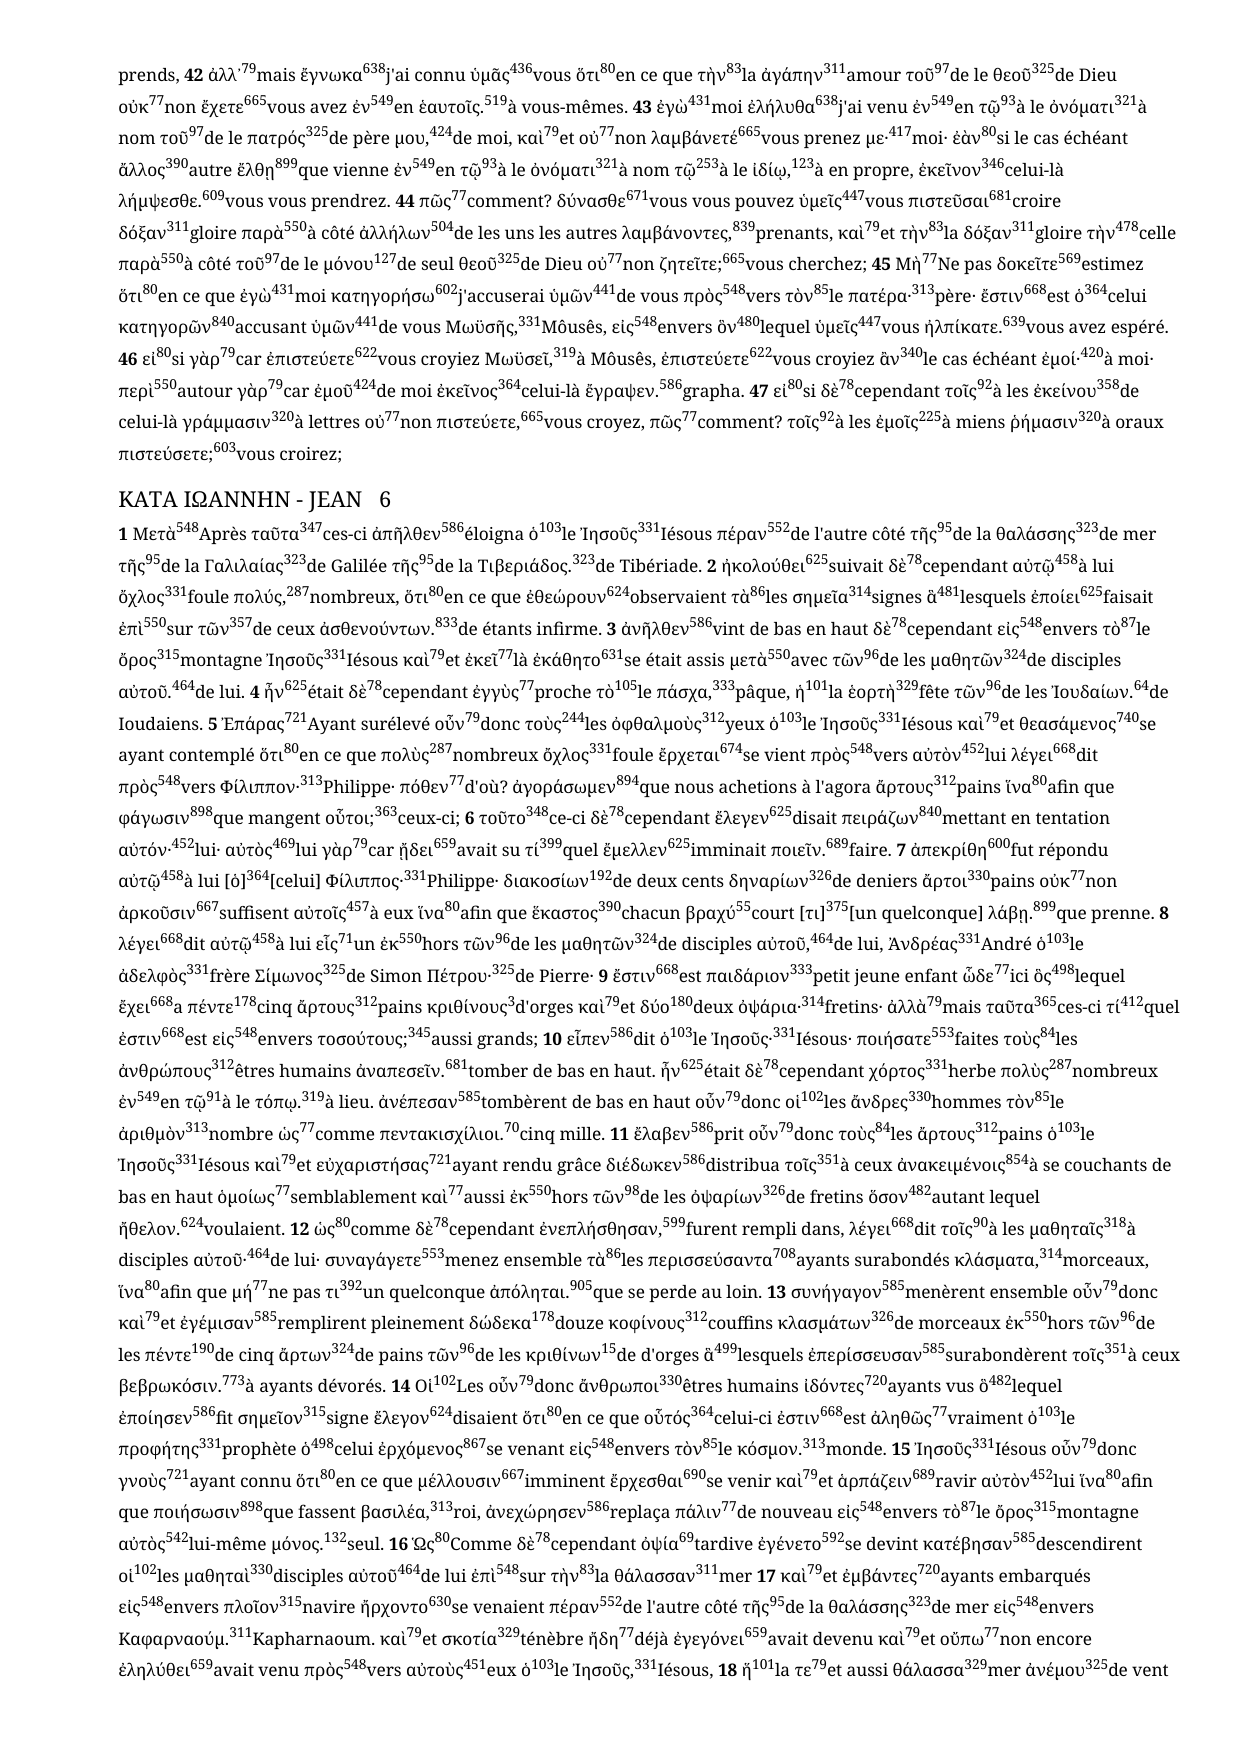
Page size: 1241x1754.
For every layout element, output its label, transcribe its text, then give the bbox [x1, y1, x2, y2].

text 1 Μετὰ548Après ταῦτα347ces-ci ἀπῆλθεν586éloigna ὁ103le Ἰησοῦς331Iésous πέραν552de l'autre côté τῆς95de la θαλάσσης323de mer τῆς95de la Γαλιλαίας323de Galilée τῆς95de la Τιβεριάδος.323de Tibériade. 2 ἠκολούθει625suivait δὲ78cependant αὐτῷ458à lui ὄχλος331foule πολύς,287nombreux, ὅτι80en ce que ἐθεώρουν624observaient τὰ86les σημεῖα314signes ἃ481lesquels ἐποίει625faisait ἐπὶ550sur τῶν357de ceux ἀσθενούντων.833de étants infirme. 3 ἀνῆλθεν586vint de bas en haut δὲ78cependant εἰς548envers τὸ87le ὄρος315montagne Ἰησοῦς331Iésous καὶ79et ἐκεῖ77là ἐκάθητο631se était assis μετὰ550avec τῶν96de les μαθητῶν324de disciples αὐτοῦ.464de lui. 4 ἦν625était δὲ78cependant ἐγγὺς77proche τὸ105le πάσχα,333pâque, ἡ101la ἑορτὴ329fête τῶν96de les Ἰουδαίων.64de Ioudaiens. 5 Ἐπάρας721Ayant surélevé οὖν79donc τοὺς244les ὀφθαλμοὺς312yeux ὁ103le Ἰησοῦς331Iésous καὶ79et θεασάμενος740se ayant contemplé ὅτι80en ce que πολὺς287nombreux ὄχλος331foule ἔρχεται674se vient πρὸς548vers αὐτὸν452lui λέγει668dit πρὸς548vers Φίλιππον·313Philippe· πόθεν77d'où? ἀγοράσωμεν894que nous achetions à l'agora ἄρτους312pains ἵνα80afin que φάγωσιν898que mangent οὗτοι;363ceux-ci; 6 τοῦτο348ce-ci δὲ78cependant ἔλεγεν625disait πειράζων840mettant en tentation αὐτόν·452lui· αὐτὸς469lui γὰρ79car ᾔδει659avait su τί399quel ἔμελλεν625imminait ποιεῖν.689faire. 7 ἀπεκρίθη600fut répondu αὐτῷ458à lui [ὁ]364[celui] Φίλιππος·331Philippe· διακοσίων192de deux cents δηναρίων326de deniers ἄρτοι330pains οὐκ77non ἀρκοῦσιν667suffisent αὐτοῖς457à eux ἵνα80afin que ἕκαστος390chacun βραχύ55court [τι]375[un quelconque] λάβῃ.899que prenne. 8 λέγει668dit αὐτῷ458à lui εἷς71un ἐκ550hors τῶν96de les μαθητῶν324de disciples αὐτοῦ,464de lui, Ἀνδρέας331André ὁ103le ἀδελφὸς331frère Σίμωνος325de Simon Πέτρου·325de Pierre· 9 ἔστιν668est παιδάριον333petit jeune enfant ὧδε77ici ὃς498lequel ἔχει668a πέντε178cinq ἄρτους312pains κριθίνους3d'orges καὶ79et δύο180deux ὀψάρια·314fretins· ἀλλὰ79mais ταῦτα365ces-ci τί412quel ἐστιν668est εἰς548envers τοσούτους;345aussi grands; 10 εἶπεν586dit ὁ103le Ἰησοῦς·331Iésous· ποιήσατε553faites τοὺς84les ἀνθρώπους312êtres humains ἀναπεσεῖν.681tomber de bas en haut. ἦν625était δὲ78cependant χόρτος331herbe πολὺς287nombreux ἐν549en τῷ91à le τόπῳ.319à lieu. ἀνέπεσαν585tombèrent de bas en haut οὖν79donc οἱ102les ἄνδρες330hommes τὸν85le ἀριθμὸν313nombre ὡς77comme πεντακισχίλιοι.70cinq mille. 11 ἔλαβεν586prit οὖν79donc τοὺς84les ἄρτους312pains ὁ103le Ἰησοῦς331Iésous καὶ79et εὐχαριστήσας721ayant rendu grâce διέδωκεν586distribua τοῖς351à ceux ἀνακειμένοις854à se couchants de bas en haut ὁμοίως77semblablement καὶ77aussi ἐκ550hors τῶν98de les ὀψαρίων326de fretins ὅσον482autant lequel ἤθελον.624voulaient. 12 ὡς80comme δὲ78cependant ἐνεπλήσθησαν,599furent rempli dans, λέγει668dit τοῖς90à les μαθηταῖς318à disciples αὐτοῦ·464de lui· συναγάγετε553menez ensemble τὰ86les περισσεύσαντα708ayants surabondés κλάσματα,314morceaux, ἵνα80afin que μή77ne pas τι392un quelconque ἀπόληται.905que se perde au loin. 13 συνήγαγον585menèrent ensemble οὖν79donc καὶ79et ἐγέμισαν585remplirent pleinement δώδεκα178douze κοφίνους312couffins κλασμάτων326de morceaux ἐκ550hors τῶν96de les πέντε190de cinq ἄρτων324de pains τῶν96de les κριθίνων15de d'orges ἃ499lesquels ἐπερίσσευσαν585surabondèrent τοῖς351à ceux βεβρωκόσιν.773à ayants dévorés. 14 Οἱ102Les οὖν79donc ἄνθρωποι330êtres humains ἰδόντες720ayants vus ὃ482lequel ἐποίησεν586fit σημεῖον315signe ἔλεγον624disaient ὅτι80en ce que οὗτός364celui-ci ἐστιν668est ἀληθῶς77vraiment ὁ103le προφήτης331prophète ὁ498celui ἐρχόμενος867se venant εἰς548envers τὸν85le κόσμον.313monde. 15 Ἰησοῦς331Iésous οὖν79donc γνοὺς721ayant connu ὅτι80en ce que μέλλουσιν667imminent ἔρχεσθαι690se venir καὶ79et ἁρπάζειν689ravir αὐτὸν452lui ἵνα80afin que ποιήσωσιν898que fassent βασιλέα,313roi, ἀνεχώρησεν586replaça πάλιν77de nouveau εἰς548envers τὸ87le ὄρος315montagne αὐτὸς542lui-même μόνος.132seul. 16 Ὡς80Comme δὲ78cependant ὀψία69tardive ἐγένετο592se devint κατέβησαν585descendirent οἱ102les μαθηταὶ330disciples αὐτοῦ464de lui ἐπὶ548sur τὴν83la θάλασσαν311mer 17 καὶ79et ἐμβάντες720ayants embarqués εἰς548envers πλοῖον315navire ἤρχοντο630se venaient πέραν552de l'autre côté τῆς95de la θαλάσσης323de mer εἰς548envers Καφαρναούμ.311Kapharnaoum. καὶ79et σκοτία329ténèbre ἤδη77déjà ἐγεγόνει659avait devenu καὶ79et οὔπω77non encore ἐληλύθει659avait venu πρὸς548vers αὐτοὺς451eux ὁ103le Ἰησοῦς,331Iésous, 18 ἥ101la τε79et aussi θάλασσα329mer ἀνέμου325de vent μεγάλου16de grand πνέοντος834de soufflant διεγείρετο.636était réveillé. 19 ἐληλακότες782ayants propulsés οὖν79donc ὡς77comme σταδίους312stades εἴκοσι178vingt πέντε178cinq ἢ79ou τριάκοντα178trente θεωροῦσιν667observent τὸν85le Ἰησοῦν313Iésous περιπατοῦντα822piétinant autour ἐπὶ550sur τῆς95de la θαλάσσης323de mer καὶ79et ἐγγὺς77proche τοῦ99de le πλοίου327de navire γινόμενον,849se devenant, καὶ79et ἐφοβήθησαν.599furent effrayé. 20 ὁ469celui δὲ78cependant λέγει668dit αὐτοῖς·457à eux· ἐγώ431moi εἰμι·664je suis· μὴ77ne pas φοβεῖσθε.573que vous vous effrayez. 21 ἤθελον624voulaient οὖν79donc λαβεῖν681prendre αὐτὸν452lui εἰς548envers τὸ87le πλοῖον,315navire, καὶ79et εὐθέως77directement ἐγένετο592se devint τὸ105le πλοῖον333navire ἐπὶ550sur τῆς95de la γῆς323de terre εἰς548envers ἣν478laquelle ὑπῆγον.624dirigeaient en arrière. 22 Τῇ350à Celle ἐπαύριον77lendemain ὁ103le ὄχλος331foule ὁ364celui ἑστηκὼς783ayant dressé πέραν552de l'autre côté τῆς95de la θαλάσσης323de mer εἶδον585virent ὅτι80en ce que πλοιάριον333petit navire ἄλλο134autre οὐκ77non ἦν625était ἐκεῖ77là εἰ551si μὴ77ne pas ἓν73un καὶ79et ὅτι80en ce que οὐ77non συνεισῆλθεν586entra avec τοῖς90à les μαθηταῖς318à disciples αὐτοῦ464de lui ὁ103le Ἰησοῦς331Iésous εἰς548envers τὸ87le πλοῖον315navire ἀλλὰ79mais μόνοι131seuls οἱ102les μαθηταὶ330disciples αὐτοῦ464de lui ἀπῆλθον·585éloignèrent· 23 ἄλλα133autres ἦλθεν586vint πλοιά[ρια]332navires ἐκ550hors Τιβεριάδος323de Tibériade ἐγγὺς77proche τοῦ97de le τόπου325de lieu ὅπου77là où ἔφαγον585mangèrent τὸν85le ἄρτον313pain εὐχαριστήσαντος716de ayant rendu grâce τοῦ97de le κυρίου.325de Maître. 24 ὅτε80lorsque οὖν79donc εἶδεν586vit ὁ103le ὄχλος331foule ὅτι80en ce que Ἰησοῦς331Iésous οὐκ77non ἔστιν668est ἐκεῖ77là οὐδὲ79non cependant οἱ102les μαθηταὶ330disciples αὐτοῦ,464de lui, ἐνέβησαν585embarquèrent αὐτοὶ468eux εἰς548envers τὰ86les πλοιάρια314petits navires καὶ79et ἦλθον585vinrent εἰς548envers Καφαρναοὺμ311Kapharnaoum ζητοῦντες839cherchants τὸν85le Ἰησοῦν.313Iésous. 25 καὶ79et εὑρόντες720ayants trouvés αὐτὸν452lui πέραν552de l'autre côté τῆς95de la θαλάσσης323de mer εἶπον585dirent αὐτῷ·458à lui· ῥαββί,337rabbi, πότε77quand ὧδε77ici γέγονας;640tu as devenu; 26 Ἀπεκρίθη600Fut répondu αὐτοῖς457à eux ὁ103le Ἰησοῦς331Iésous καὶ79et εἶπεν·586dit· ἀμὴν304amen ἀμὴν304amen λέγω664je dis ὑμῖν,438à vous, ζητεῖτέ665vous cherchez με417moi οὐχ77non ὅτι80en ce que εἴδετε583vous vîtes σημεῖα,314signes, ἀλλ᾽79mais ὅτι80en ce que ἐφάγετε583vous mangeâtes ἐκ550hors τῶν96de les ἄρτων324de pains καὶ79et ἐχορτάσθητε.597vous fûtes fourragé. 27 ἐργάζεσθε573que vous vous mettez au travail μὴ77ne pas τὴν83la βρῶσιν311consommation τὴν344celle ἀπολλυμένην847se perdante au loin ἀλλὰ79mais τὴν83la βρῶσιν311consommation τὴν344celle μένουσαν820restante εἰς548envers ζωὴν311vie αἰώνιον,2éternelle, ἣν478laquelle ὁ103le υἱὸς331fils τοῦ97de le ἀνθρώπου325de être humain ὑμῖν438à vous δώσει·606donnera· τοῦτον346celui-ci γὰρ79car ὁ103le πατὴρ331père ἐσφράγισεν586scella ὁ103le θεός.331Dieu. 28 εἶπον585dirent οὖν79donc πρὸς548vers αὐτόν·452lui· τί399quel ποιῶμεν916que nous fassions ἵνα80afin que ἐργαζώμεθα922que nous nous mettions au travail τὰ86les ἔργα314travaux τοῦ97de le θεοῦ;325de Dieu; 29 ἀπεκρίθη600fut répondu [ὁ]103[le] Ἰησοῦς331Iésous καὶ79et εἶπεν586dit αὐτοῖς·457à eux· τοῦτό366ce-ci ἐστιν668est τὸ105le ἔργον333travail τοῦ97de le θεοῦ,325de Dieu, ἵνα77afin que πιστεύητε918que vous croyiez εἰς548envers ὃν480lequel ἀπέστειλεν586envoya ἐκεῖνος.364celui-là. 30 Εἶπον585Dirent οὖν79donc αὐτῷ·458à lui· τί399quel οὖν79donc ποιεῖς666tu fais σὺ448toi σημεῖον,315signe, ἵνα80afin que ἴδωμεν894que nous voyions καὶ79et πιστεύσωμέν894que nous croyions σοι;439à toi; τί399quel ἐργάζῃ;672tu te mets au travail; 31 οἱ102les πατέρες330pères ἡμῶν423de nous τὸ87le μάννα315manne ἔφαγον585mangèrent ἐν549en τῇ89à la ἐρήμῳ,57à déserte, καθώς77de haut en bas comme ἐστιν668est γεγραμμένον·815ayant été graphé· ἄρτον313pain ἐκ550hors τοῦ97de le οὐρανοῦ325de ciel ἔδωκεν586donna αὐτοῖς457à eux φαγεῖν.681manger. 32 εἶπεν586dit οὖν79donc αὐτοῖς457à eux ὁ103le Ἰησοῦς·331Iésous· ἀμὴν304amen ἀμὴν304amen λέγω664je dis ὑμῖν,438à vous, οὐ77non Μωϋσῆς331Môusês δέδωκεν642a donné ὑμῖν438à vous τὸν85le ἄρτον313pain ἐκ550hors τοῦ97de le οὐρανοῦ,325de ciel, ἀλλ᾽79mais ὁ103le πατήρ331père μου424de moi δίδωσιν668donne ὑμῖν438à vous τὸν85le ἄρτον313pain ἐκ550hors τοῦ97de le οὐρανοῦ325de ciel τὸν85le ἀληθινόν·4véritable· 33 ὁ103le γὰρ79car ἄρτος331pain τοῦ97de le θεοῦ325de Dieu ἐστιν668est ὁ364celui καταβαίνων840descendant ἐκ550hors τοῦ97de le οὐρανοῦ325de ciel καὶ79et ζωὴν311vie διδοὺς840donnant τῷ91à le κόσμῳ.319à monde. 34 εἶπον585dirent οὖν79donc πρὸς548vers αὐτόν·452lui· κύριε,337Maître, πάντοτε77en tout moment δὸς554donne ἡμῖν419à nous τὸν85le ἄρτον313pain τοῦτον.138celui-ci. 35 εἶπεν586dit αὐτοῖς457à eux ὁ103le Ἰησοῦς·331Iésous· ἐγώ431moi εἰμι664je suis ὁ103le ἄρτος331pain τῆς95de la ζωῆς·323de vie· ὁ364celui ἐρχόμενος867se venant πρὸς548vers ἐμὲ417moi οὐ77non μὴ77ne pas πεινάσῃ,899que ait faim, καὶ79et ὁ364celui πιστεύων840croyant εἰς548envers ἐμὲ417moi οὐ77non μὴ77ne pas διψήσει606aura soif πώποτε.77jamais à un moment. 36 Ἀλλ᾽79Mais εἶπον582je dis ὑμῖν438à vous ὅτι80en ce que καὶ79et ἑωράκατέ639vous avez vu [με]417[moi] καὶ79et οὐ77non πιστεύετε.665vous croyez. 37 πᾶν392tout ὃ482lequel δίδωσίν668donne μοι420à moi ὁ103le πατὴρ331père πρὸς548vers ἐμὲ417moi ἥξει,606surgira, καὶ79et τὸν346celui ἐρχόμενον849se venant πρὸς548vers ἐμὲ417moi οὐ77non μὴ77ne pas ἐκβάλω895que j'éjecte ἔξω,77au-dehors, 38 ὅτι80en ce que καταβέβηκα638j'ai descendu ἀπὸ550au loin τοῦ97de le οὐρανοῦ325de ciel οὐχ77non ἵνα80afin que ποιῶ917que je fasse τὸ87le θέλημα315volonté τὸ87le ἐμὸν220mien ἀλλὰ79mais τὸ87le θέλημα315volonté τοῦ358de celui πέμψαντός716de ayant mandé με.417moi. 39 τοῦτο366ce-ci δέ78cependant ἐστιν668est τὸ105le θέλημα333volonté τοῦ358de celui πέμψαντός716de ayant mandé με,417moi, ἵνα77afin que πᾶν375tout ὃ482lequel δέδωκέν642a donné μοι420à moi μὴ77ne pas ἀπολέσω895que je perde au loin ἐξ550hors αὐτοῦ,466de lui, ἀλλ᾽79mais ἀναστήσω602je redresserai αὐτὸ454lui [ἐν]549[en] τῇ89à la ἐσχάτῃ206à dernière ἡμέρᾳ.317à journée. 40 τοῦτο366ce-ci γάρ79car ἐστιν668est τὸ105le θέλημα333volonté τοῦ97de le πατρός325de père μου,424de moi, ἵνα77afin que πᾶς390tout ὁ364celui θεωρῶν840observant τὸν85le υἱὸν313fils καὶ79et πιστεύων840croyant εἰς548envers αὐτὸν452lui ἔχῃ921que ait ζωὴν311vie αἰώνιον,2éternelle, καὶ79et ἀναστήσω602je redresserai αὐτὸν452lui ἐγὼ431moi [ἐν]549[en] τῇ89à la ἐσχάτῃ206à dernière ἡμέρᾳ.317à journée. 41 Ἐγόγγυζον624Murmuraient οὖν79donc οἱ102les Ἰουδαῖοι70Ioudaiens περὶ550autour αὐτοῦ464de lui ὅτι80en ce que εἶπεν·586dit· ἐγώ431moi εἰμι664je suis ὁ103le ἄρτος331pain ὁ364celui καταβὰς721ayant descendu ἐκ550hors τοῦ97de le οὐρανοῦ,325de ciel, 42 καὶ79et ἔλεγον·624disaient· οὐχ340non οὗτός364celui-ci ἐστιν668est Ἰησοῦς331Iésous ὁ103le υἱὸς331fils Ἰωσήφ,325de Ioseph, οὗ492de lequel ἡμεῖς430nous οἴδαμεν637nous avons su τὸν85le πατέρα313père καὶ79et τὴν83la μητέρα;311mère; πῶς77comment? νῦν77maintenant λέγει668dit ὅτι80en ce que ἐκ550hors τοῦ97de le οὐρανοῦ325de ciel καταβέβηκα;638j'ai descendu; 43 ἀπεκρίθη600fut répondu Ἰησοῦς331Iésous καὶ79et εἶπεν586dit αὐτοῖς·457à eux· μὴ77ne pas γογγύζετε569murmurez μετ᾽550avec ἀλλήλων.504de les uns les autres. 44 οὐδεὶς390aucun δύναται674se peut ἐλθεῖν681venir πρός548vers με417moi ἐὰν80si le cas échéant μὴ77ne pas ὁ103le πατὴρ331père ὁ364celui πέμψας721ayant mandé με417moi ἑλκύσῃ899que tire αὐτόν,452lui, κἀγὼ431et moi ἀναστήσω602je redresserai αὐτὸν452lui ἐν549en τῇ89à la ἐσχάτῃ206à dernière ἡμέρᾳ.317à journée. 45 ἔστιν668est γεγραμμένον815ayant été graphé ἐν549en τοῖς90à les προφήταις·318à prophètes· καὶ79et ἔσονται611se seront πάντες286tous διδακτοὶ70enseignés θεοῦ·325de Dieu· πᾶς390tout ὁ364celui ἀκούσας721ayant écouté παρὰ550à côté τοῦ97de le πατρὸς325de père καὶ79et μαθὼν721ayant appris ἔρχεται674se vient πρὸς548vers ἐμέ.417moi. 46 οὐχ77non ὅτι80en ce que τὸν85le πατέρα313père ἑώρακέν642a vu τις390un quelconque εἰ551si μὴ77ne pas ὁ364celui ὢν840étant παρὰ550à côté τοῦ97de le θεοῦ,325de Dieu, οὗτος364celui-ci ἑώρακεν642a vu τὸν85le πατέρα.313père. 47 Ἀμὴν304Amen ἀμὴν304amen λέγω664je dis ὑμῖν,438à vous, ὁ364celui πιστεύων840croyant ἔχει668a ζωὴν311vie αἰώνιον.2éternelle. 48 Ἐγώ431Moi εἰμι664je suis ὁ103le ἄρτος331pain τῆς95de la ζωῆς.323de vie. 49 οἱ102les πατέρες330pères ὑμῶν441de vous ἔφαγον585mangèrent ἐν549en τῇ89à la ἐρήμῳ57à déserte τὸ87le μάννα315manne καὶ79et ἀπέθανον·585moururent loin· 50 οὗτός364celui-ci ἐστιν668est ὁ103le ἄρτος331pain ὁ364celui ἐκ550hors τοῦ97de le οὐρανοῦ325de ciel καταβαίνων,840descendant, ἵνα80afin que τις390un quelconque ἐξ550hors αὐτοῦ464de lui φάγῃ899que mange καὶ79et μὴ77ne pas ἀποθάνῃ.899que meure loin. 51 ἐγώ431moi εἰμι664je suis ὁ103le ἄρτος331pain ὁ364celui ζῶν840vivant ὁ364celui ἐκ550hors τοῦ97de le οὐρανοῦ325de ciel καταβάς·721ayant descendu· ἐάν80si le cas échéant τις390un quelconque φάγῃ899que mange ἐκ550hors τούτου150de celui-ci τοῦ97de le ἄρτου325de pain ζήσεται612se vivra εἰς548envers τὸν85le αἰῶνα,313ère, καὶ79et ὁ103le ἄρτος331pain δὲ78cependant ὃν480lequel ἐγὼ431moi δώσω602je donnerai ἡ101la σάρξ329chair μού424de moi ἐστιν668est ὑπὲρ550au-dessus τῆς95de la τοῦ97de le κόσμου325de monde ζωῆς.323de vie. 52 Ἐμάχοντο630Se bataillaient οὖν79donc πρὸς548vers ἀλλήλους501les uns les autres οἱ102les Ἰουδαῖοι70Ioudaiens λέγοντες·839disants· πῶς77comment? δύναται674se peut οὗτος364celui-ci ἡμῖν419à nous δοῦναι681donner τὴν83la σάρκα311chair [αὐτοῦ]464[de lui] φαγεῖν;681manger; 53 εἶπεν586dit οὖν79donc αὐτοῖς457à eux ὁ103le Ἰησοῦς·331Iésous· ἀμὴν304amen ἀμὴν304amen λέγω664je dis ὑμῖν,438à vous, ἐὰν80si le cas échéant μὴ77ne pas φάγητε896que vous mangiez τὴν83la σάρκα311chair τοῦ97de le υἱοῦ325de fils τοῦ97de le ἀνθρώπου325de être humain καὶ79et πίητε896que vous buviez αὐτοῦ464de lui τὸ87le αἷμα,315sang, οὐκ77non ἔχετε665vous avez ζωὴν311vie ἐν549en ἑαυτοῖς.519à vous-mêmes. 54 ὁ364celui τρώγων840rongeant μου424de moi τὴν83la σάρκα311chair καὶ79et πίνων840buvant μου424de moi τὸ87le αἷμα315sang ἔχει668a ζωὴν311vie αἰώνιον,2éternelle, κἀγὼ431et moi ἀναστήσω602je redresserai αὐτὸν452lui τῇ89à la ἐσχάτῃ206à dernière ἡμέρᾳ.317à journée. 55 ἡ101la γὰρ79car σάρξ329chair μου424de moi ἀληθής69vrai ἐστιν668est βρῶσις,329consommation, καὶ79et τὸ105le αἷμά333sang μου424de moi ἀληθής69vrai ἐστιν668est πόσις.329boisson. 56 ὁ364celui τρώγων840rongeant μου424de moi τὴν83la σάρκα311chair καὶ79et πίνων840buvant μου424de moi τὸ87le αἷμα315sang ἐν549en ἐμοὶ420à moi μένει668reste κἀγὼ431et moi ἐν549en αὐτῷ.458à lui. 57 καθὼς77de haut en bas comme ἀπέστειλέν586envoya με417moi ὁ103le ζῶν840vivant πατὴρ331père κἀγὼ431et moi ζῶ664je vis διὰ548par le fait de τὸν85le πατέρα,313père, καὶ77aussi ὁ364celui τρώγων840rongeant με417moi κἀκεῖνος364et celui-là ζήσει606vivra δι᾽548par le fait de ἐμέ.417moi. 58 οὗτός364celui-ci ἐστιν668est ὁ103le ἄρτος331pain ὁ364celui ἐξ550hors οὐρανοῦ325de ciel καταβάς,721ayant descendu, οὐ77non καθὼς77de haut en bas comme ἔφαγον585mangèrent οἱ102les πατέρες330pères καὶ79et ἀπέθανον·585moururent loin· ὁ364celui τρώγων840rongeant τοῦτον138celui-ci τὸν85le ἄρτον313pain ζήσει606vivra εἰς548envers τὸν85le αἰῶνα.313ère. 59 Ταῦτα347Ces-ci εἶπεν586dit ἐν549en συναγωγῇ317à synagogue διδάσκων840enseignant ἐν549en Καφαρναούμ.317à Kapharnaoum. 60 Πολλοὶ389Nombreux οὖν79donc ἀκούσαντες720ayants écoutés ἐκ550hors τῶν96de les μαθητῶν324de disciples αὐτοῦ464de lui εἶπαν·585dirent· σκληρός47dur ἐστιν668est ὁ103le λόγος331discours οὗτος·156celui-ci· τίς410quel δύναται674se peut αὐτοῦ464de lui ἀκούειν;689écouter; 61 εἰδὼς783ayant su δὲ78cependant ὁ103le Ἰησοῦς331Iésous ἐν549en ἑαυτῷ533à lui-même ὅτι80en ce que γογγύζουσιν667murmurent περὶ550autour τούτου360de ce-ci οἱ102les μαθηταὶ330disciples αὐτοῦ464de lui εἶπεν586dit αὐτοῖς·457à eux· τοῦτο366ce-ci ὑμᾶς436vous σκανδαλίζει;668scandalise; 62 ἐὰν80si le cas échéant οὖν79donc θεωρῆτε918que vous observiez τὸν85le υἱὸν313fils τοῦ97de le ἀνθρώπου325de être humain ἀναβαίνοντα822montant ὅπου80là où ἦν625était τὸ87le πρότερον;55plus avant; 63 τὸ105le πνεῦμά333souffle ἐστιν668est τὸ366ce ζῳοποιοῦν,842faisant être vivant, ἡ101la σὰρξ329chair οὐκ77non ὠφελεῖ668profite οὐδέν·375aucun· τὰ104les ῥήματα332oraux ἃ481lesquels ἐγὼ431moi λελάληκα638j'ai bavardé ὑμῖν438à vous πνεῦμά333souffle ἐστιν668est καὶ79et ζωή329vie ἐστιν.668est. 64 ἀλλ᾽79mais εἰσὶν667sont ἐξ550hors ὑμῶν441de vous τινες389des quelconques οἳ497lesquels οὐ77non πιστεύουσιν.667croient. ᾔδει659avait su γὰρ79car ἐξ550hors ἀρχῆς323de origine ὁ103le Ἰησοῦς331Iésous τίνες409quels εἰσὶν667sont οἱ363ceux μὴ77ne pas πιστεύοντες839croyants καὶ79et τίς410quel ἐστιν668est ὁ364celui παραδώσων765qui livrera αὐτόν.452lui. 65 καὶ79et ἔλεγεν·625disait· διὰ548par le fait de τοῦτο348ce-ci εἴρηκα638j'ai dit ὑμῖν438à vous ὅτι80en ce que οὐδεὶς390aucun δύναται674se peut ἐλθεῖν681venir πρός548vers με417moi ἐὰν80si le cas échéant μὴ77ne pas ᾖ921que soit δεδομένον815ayant été donné αὐτῷ458à lui ἐκ550hors τοῦ97de le πατρός.325de père. 66 Ἐκ550Hors τούτου360de ce-ci πολλοὶ389nombreux [ἐκ]550[hors] τῶν96de les μαθητῶν324de disciples αὐτοῦ464de lui ἀπῆλθον585éloignèrent εἰς548envers τὰ347ces ὀπίσω77derrière καὶ79et οὐκέτι77non plus μετ᾽550avec αὐτοῦ464de lui περιεπάτουν.624piétinaient autour. 67 εἶπεν586dit οὖν79donc ὁ103le Ἰησοῦς331Iésous τοῖς90à les δώδεκα·58à douze· μὴ340ne pas καὶ77aussi ὑμεῖς447vous θέλετε665vous voulez ὑπάγειν;689diriger en arrière; 68 ἀπεκρίθη600fut répondu αὐτῷ458à lui Σίμων331Simon Πέτρος·331Pierre· κύριε,337Maître, πρὸς548vers τίνα397quel ἀπελευσόμεθα;607nous nous éloignerons; ῥήματα314oraux ζωῆς323de vie αἰωνίου14de éternelle ἔχεις,666tu as, 69 καὶ79et ἡμεῖς430nous πεπιστεύκαμεν637nous avons cru καὶ79et ἐγνώκαμεν637nous avons connu ὅτι80en ce que σὺ448toi εἶ666tu es ὁ103le ἅγιος71saint τοῦ97de le θεοῦ.325de Dieu. 70 ἀπεκρίθη600fut répondu αὐτοῖς457à eux ὁ103le Ἰησοῦς·331Iésous· οὐκ340non ἐγὼ431moi ὑμᾶς436vous τοὺς84les δώδεκα52douze ἐξελεξάμην;588je m'élus; καὶ79et ἐξ550hors ὑμῶν441de vous εἷς71un διάβολός47diable ἐστιν.668est. 71 ἔλεγεν625disait δὲ78cependant τὸν85le Ἰούδαν313Iouda Σίμωνος325de Simon Ἰσκαριώτου·325de Iskariote· οὗτος364celui-ci γὰρ79car ἔμελλεν625imminait παραδιδόναι689livrer αὐτόν,452lui, εἷς71un ἐκ550hors τῶν96de les δώδεκα.64de douze. [118, 518, 1181, 1682]
text ΚΑΤΑ ΙΩΑΝΝΗΝ - JEAN 6 [118, 484, 1181, 514]
text 1 Μετὰ548Après ταῦτα347ces-ci ἦν625était ἑορτὴ329fête τῶν96de les Ἰουδαίων64de Ioudaiens καὶ79et ἀνέβη586monta Ἰησοῦς331Iésous εἰς548envers Ἱεροσόλυμα.314Ierosoluma. 2 Ἔστιν668Est δὲ78cependant ἐν549en τοῖς92à les Ἱεροσολύμοις320à Ierosoluma ἐπὶ549sur τῇ89à la προβατικῇ57à probatique κολυμβήθρα329piscine ἡ362celle ἐπιλεγομένη889étante dite sur Ἑβραϊστὶ77En Hébreu Βηθσαϊδά329Bethsaïda πέντε176cinq στοὰς310portiques ἔχουσα.838ayante. 3 ἐν549en ταύταις349à celles-ci κατέκειτο631se couchait de haut en bas πλῆθος333multitude τῶν357de ceux ἀσθενούντων,833de étants infirme, τυφλῶν,64de aveugles, χωλῶν,64de boiteux, ξηρῶν.64de secs. 4 5 ἦν625était δέ78cependant τις287un quelconque ἄνθρωπος331être humain ἐκεῖ77là τριάκοντα180trente [καὶ]79[et] ὀκτὼ180huit ἔτη314ans ἔχων840ayant ἐν549en τῇ89à la ἀσθενείᾳ317à infirmité αὐτοῦ·464de lui· 6 τοῦτον346celui-ci ἰδὼν721ayant vu ὁ103le Ἰησοῦς331Iésous κατακείμενον849se couchant de haut en bas καὶ79et γνοὺς721ayant connu ὅτι80en ce que πολὺν373nombreux ἤδη77déjà χρόνον313temps ἔχει,668a, λέγει668dit αὐτῷ·458à lui· θέλεις666tu veux ὑγιὴς47sain γενέσθαι;682se devenir; 7 ἀπεκρίθη600fut répondu αὐτῷ458à lui ὁ364celui ἀσθενῶν·840étant infirme· κύριε,337Maître, ἄνθρωπον313être humain οὐκ77non ἔχω664j'ai ἵνα80afin que ὅταν80lorsque le cas échéant ταραχθῇ911que soit troublé τὸ105le ὕδωρ333eau βάλῃ899que jette με417moi εἰς548envers τὴν83la κολυμβήθραν·311piscine· ἐν549en ᾧ486à lequel δὲ78cependant ἔρχομαι670je me viens ἐγώ,431moi, ἄλλος390autre πρὸ550d'avant ἐμοῦ424de moi καταβαίνει.668descend. 8 λέγει668dit αὐτῷ458à lui ὁ103le Ἰησοῦς·331Iésous· ἔγειρε570éveille ἆρον554lève τὸν85le κράβαττόν313grabat σου442de toi καὶ79et περιπάτει.570piétine autour. 9 καὶ79et εὐθέως77directement ἐγένετο592se devint ὑγιὴς47sain ὁ103le ἄνθρωπος331être humain καὶ79et ἦρεν586leva τὸν85le κράβαττον313grabat αὐτοῦ464de lui καὶ79et περιεπάτει.625piétinait autour. Ἦν625Était δὲ78cependant σάββατον333sabbat ἐν549en ἐκείνῃ142à celle-là τῇ89à la ἡμέρᾳ.317à journée. 10 ἔλεγον624disaient οὖν79donc οἱ102les Ἰουδαῖοι70Ioudaiens τῷ352à celui τεθεραπευμένῳ·801à ayant été soigné· σάββατόν333sabbat ἐστιν,668est, καὶ79et οὐκ77non ἔξεστίν668est permis σοι439à toi ἆραι681lever τὸν85le κράβαττόν313grabat σου.442de toi. 11 ὁ364celui δὲ78cependant ἀπεκρίθη600fut répondu αὐτοῖς·457à eux· ὁ364celui ποιήσας721ayant fait με417moi ὑγιῆ53sain ἐκεῖνός364celui-là μοι420à moi εἶπεν·586dit· ἆρον554lève τὸν85le κράβαττόν313grabat σου442de toi καὶ79et περιπάτει.570piétine autour. 12 ἠρώτησαν585sollicitèrent αὐτόν·452lui· τίς410quel ἐστιν668est ὁ103le ἄνθρωπος331être humain ὁ364celui εἰπών721ayant dit σοι·439à toi· ἆρον554lève καὶ79et περιπάτει;570piétine autour; 13 ὁ364celui δὲ78cependant ἰαθεὶς760ayant été guéri οὐκ77non ᾔδει659avait su τίς410quel ἐστιν,668est, ὁ103le γὰρ79car Ἰησοῦς331Iésous ἐξένευσεν586fit signe au dehors ὄχλου325de foule ὄντος834de étant ἐν549en τῷ91à le τόπῳ.319à lieu. 14 μετὰ548après ταῦτα347ces-ci εὑρίσκει668trouve αὐτὸν452lui ὁ103le Ἰησοῦς331Iésous ἐν549en τῷ93à le ἱερῷ321à sanctuaire καὶ79et εἶπεν586dit αὐτῷ·458à lui· ἴδε306voici ὑγιὴς47sain γέγονας,640tu as devenu, μηκέτι77ne pas plus ἁμάρτανε,570faute, ἵνα80afin que μὴ77ne pas χεῖρόν73pire σοί439à toi τι392un quelconque γένηται.905que se devienne. 15 ἀπῆλθεν586éloigna ὁ103le ἄνθρωπος331être humain καὶ79et ἀνήγγειλεν586annonça de bas en haut τοῖς90à les Ἰουδαίοις58à Ioudaiens ὅτι80en ce que Ἰησοῦς331Iésous ἐστιν668est ὁ364celui ποιήσας721ayant fait αὐτὸν452lui ὑγιῆ.53sain. 16 καὶ79et διὰ548par le fait de τοῦτο348ce-ci ἐδίωκον624poursuivaient οἱ102les Ἰουδαῖοι70Ioudaiens τὸν85le Ἰησοῦν,313Iésous, ὅτι80en ce que ταῦτα347ces-ci ἐποίει625faisait ἐν549en σαββάτῳ.321à sabbat. 17 Ὁ469Celui δὲ78cependant [Ἰησοῦς]331[Iésous] ἀπεκρίνατο592se répondit αὐτοῖς·457à eux· ὁ103le πατήρ331père μου424de moi ἕως551jusqu'à ce que ἄρτι77à l'instant ἐργάζεται674se met au travail κἀγὼ431et moi ἐργάζομαι·670je me mets au travail· 18 διὰ548par le fait de τοῦτο348ce-ci οὖν79donc μᾶλλον77davantage ἐζήτουν624cherchaient αὐτὸν452lui οἱ102les Ἰουδαῖοι70Ioudaiens ἀποκτεῖναι,681tuer catégoriquement, ὅτι80en ce que οὐ77non μόνον77seulement ἔλυεν625déliait τὸ87le σάββατον,315sabbat, ἀλλὰ79mais καὶ77aussi πατέρα313père ἴδιον115en propre ἔλεγεν625disait τὸν85le θεὸν313Dieu ἴσον53égal ἑαυτὸν528lui-même ποιῶν840faisant τῷ91à le θεῷ.319à Dieu. 19 Ἀπεκρίνατο592Se répondit οὖν79donc ὁ103le Ἰησοῦς331Iésous καὶ79et ἔλεγεν625disait αὐτοῖς·457à eux· ἀμὴν304amen ἀμὴν304amen λέγω664je dis ὑμῖν,438à vous, οὐ77non δύναται674se peut ὁ103le υἱὸς331fils ποιεῖν689faire ἀφ᾽550au loin ἑαυτοῦ537de lui-même οὐδὲν375aucun ἐὰν80si le cas échéant μή340ne pas τι375un quelconque βλέπῃ921que regarde τὸν85le πατέρα313père ποιοῦντα·822faisant· ἃ481lesquels γὰρ79car ἂν340le cas échéant ἐκεῖνος364celui-là ποιῇ,921que fasse, ταῦτα347ces-ci καὶ77aussi ὁ103le υἱὸς331fils ὁμοίως77semblablement ποιεῖ.668fait. 20 ὁ103le γὰρ79car πατὴρ331père φιλεῖ668affectionne τὸν85le υἱὸν313fils καὶ79et πάντα374tous δείκνυσιν668montre αὐτῷ458à lui ἃ481lesquels αὐτὸς542lui-même ποιεῖ,668fait, καὶ79et μείζονα54plus grands τούτων359de ces-ci δείξει606montrera αὐτῷ458à lui ἔργα,314travaux, ἵνα80afin que ὑμεῖς447vous θαυμάζητε.918que vous étonniez. 21 ὥσπερ80comme certes γὰρ79car ὁ103le πατὴρ331père ἐγείρει668éveille τοὺς84les νεκροὺς52morts καὶ79et ζῳοποιεῖ,668fait être vivant, οὕτως77ainsi καὶ77aussi ὁ103le υἱὸς331fils οὓς479lesquels θέλει668veut ζῳοποιεῖ.668fait être vivant. 22 οὐδὲ79non cependant γὰρ79car ὁ103le πατὴρ331père κρίνει668juge οὐδένα,373aucun, ἀλλὰ79mais τὴν83la κρίσιν311jugement πᾶσαν267toute δέδωκεν642a donné τῷ91à le υἱῷ,319à fils, 23 ἵνα80afin que πάντες389tous τιμῶσιν920que valorisent τὸν85le υἱὸν313fils καθὼς77de haut en bas comme τιμῶσιν667valorisent τὸν85le πατέρα.313père. ὁ364celui μὴ77ne pas τιμῶν840valorisant τὸν85le υἱὸν313fils οὐ77non τιμᾷ668valorise τὸν85le πατέρα313père τὸν346celui πέμψαντα707ayant mandé αὐτόν.452lui. 24 Ἀμὴν304Amen ἀμὴν304amen λέγω664je dis ὑμῖν438à vous ὅτι80en ce que ὁ364celui τὸν85le λόγον313discours μου424de moi ἀκούων840écoutant καὶ79et πιστεύων840croyant τῷ352à celui πέμψαντί713à ayant mandé με417moi ἔχει668a ζωὴν311vie αἰώνιον2éternelle καὶ79et εἰς548envers κρίσιν311jugement οὐκ77non ἔρχεται,674se vient, ἀλλὰ79mais μεταβέβηκεν642a dépassé ἐκ550hors τοῦ97de le θανάτου325de trépas εἰς548envers τὴν83la ζωήν.311vie. 25 ἀμὴν304amen ἀμὴν304amen λέγω664je dis ὑμῖν438à vous ὅτι80en ce que ἔρχεται674se vient ὥρα329heure καὶ79et νῦν77maintenant ἐστιν668est ὅτε77lorsque οἱ102les νεκροὶ70morts ἀκούσουσιν605écouteront τῆς95de la φωνῆς323de son de voix τοῦ97de le υἱοῦ325de fils τοῦ97de le θεοῦ325de Dieu καὶ79et οἱ363ceux ἀκούσαντες720ayants écoutés ζήσουσιν.605vivront. 26 ὥσπερ80comme certes γὰρ79car ὁ103le πατὴρ331père ἔχει668a ζωὴν311vie ἐν549en ἑαυτῷ,533à lui-même, οὕτως77ainsi καὶ77aussi τῷ91à le υἱῷ319à fils ἔδωκεν586donna ζωὴν311vie ἔχειν689avoir ἐν549en ἑαυτῷ.533à lui-même. 27 καὶ79et ἐξουσίαν311autorité ἔδωκεν586donna αὐτῷ458à lui κρίσιν311jugement ποιεῖν,689faire, ὅτι80en ce que υἱὸς331fils ἀνθρώπου325de être humain ἐστίν.668est. 28 μὴ77ne pas θαυμάζετε569étonnez τοῦτο,348ce-ci, ὅτι80en ce que ἔρχεται674se vient ὥρα329heure ἐν549en ᾗ484à laquelle πάντες286tous οἱ363ceux ἐν549en τοῖς92à les μνημείοις320à mémoriaux ἀκούσουσιν605écouteront τῆς95de la φωνῆς323de son de voix αὐτοῦ464de lui 29 καὶ79et ἐκπορεύσονται611se iront au dehors οἱ363ceux τὰ86les ἀγαθὰ54bons ποιήσαντες720ayants faits εἰς548envers ἀνάστασιν311redressement ζωῆς,323de vie, οἱ363ceux δὲ78cependant τὰ86les φαῦλα54dérisoires πράξαντες720ayants pratiqués εἰς548envers ἀνάστασιν311redressement κρίσεως.323de jugement. 30 Οὐ77Non δύναμαι670je me puis ἐγὼ431moi ποιεῖν689faire ἀπ᾽550au loin ἐμαυτοῦ511de moi-même οὐδέν·375aucun· καθὼς77de haut en bas comme ἀκούω664j'écoute κρίνω,664je juge, καὶ79et ἡ101la κρίσις329jugement ἡ101la ἐμὴ229mienne δικαία45juste ἐστίν,668est, ὅτι80en ce que οὐ77non ζητῶ664je cherche τὸ87le θέλημα315volonté τὸ87le ἐμὸν220mien ἀλλὰ79mais τὸ87le θέλημα315volonté τοῦ358de celui πέμψαντός716de ayant mandé με.417moi. 31 Ἐὰν80Si le cas échéant ἐγὼ431moi μαρτυρῶ917que je témoigne περὶ550autour ἐμαυτοῦ,511de moi-même, ἡ101la μαρτυρία329déposition de témoignage μου424de moi οὐκ77non ἔστιν668est ἀληθής·45vrai· 32 ἄλλος390autre ἐστὶν668est ὁ364celui μαρτυρῶν840témoignant περὶ550autour ἐμοῦ,424de moi, καὶ79et οἶδα638j'ai su ὅτι80en ce que ἀληθής45vrai ἐστιν668est ἡ101la μαρτυρία329déposition de témoignage ἣν478laquelle μαρτυρεῖ668témoigne περὶ550autour ἐμοῦ.424de moi. 33 ὑμεῖς447vous ἀπεστάλκατε639vous avez envoyé πρὸς548vers Ἰωάννην,313Ioannes, καὶ79et μεμαρτύρηκεν642a témoigné τῇ89à la ἀληθείᾳ·317à vérité· 34 ἐγὼ431moi δὲ78cependant οὐ77non παρὰ550à côté ἀνθρώπου325de être humain τὴν83la μαρτυρίαν311déposition de témoignage λαμβάνω,664je prends, ἀλλὰ79mais ταῦτα347ces-ci λέγω664je dis ἵνα80afin que ὑμεῖς447vous σωθῆτε.908que vous soyez sauvé. 35 ἐκεῖνος364celui-là ἦν625était ὁ103le λύχνος331chandelle ὁ364celui καιόμενος891étant allumé καὶ79et φαίνων,840apparaissant en lumière, ὑμεῖς447vous δὲ78cependant ἠθελήσατε583vous voulûtes ἀγαλλιαθῆναι683être exulté πρὸς548vers ὥραν311heure ἐν549en τῷ93à le φωτὶ321à lumière αὐτοῦ.464de lui. 36 Ἐγὼ431Moi δὲ78cependant ἔχω664j'ai τὴν83la μαρτυρίαν311déposition de témoignage μείζω30plus grande τοῦ97de le Ἰωάννου·325de Ioannes· τὰ104les γὰρ79car ἔργα332travaux ἃ481lesquels δέδωκέν642a donné μοι420à moi ὁ103le πατὴρ331père ἵνα80afin que τελειώσω895que je perfectionne αὐτά,453eux, αὐτὰ157mêmes τὰ104les ἔργα332travaux ἃ481lesquels ποιῶ664je fais μαρτυρεῖ668témoigne περὶ550autour ἐμοῦ424de moi ὅτι80en ce que ὁ103le πατήρ331père με417moi ἀπέσταλκεν.642a envoyé. 37 καὶ79et ὁ103le πέμψας721ayant mandé με417moi πατὴρ331père ἐκεῖνος364celui-là μεμαρτύρηκεν642a témoigné περὶ550autour ἐμοῦ.424de moi. οὔτε79ni φωνὴν311son de voix αὐτοῦ464de lui πώποτε77jamais à un moment ἀκηκόατε639vous avez écouté οὔτε79ni εἶδος315aspect αὐτοῦ464de lui ἑωράκατε,639vous avez vu, 38 καὶ79et τὸν85le λόγον313discours αὐτοῦ464de lui οὐκ77non ἔχετε665vous avez ἐν549en ὑμῖν438à vous μένοντα,822restant, ὅτι80en ce que ὃν480lequel ἀπέστειλεν586envoya ἐκεῖνος,364celui-là, τούτῳ352à celui-ci ὑμεῖς447vous οὐ77non πιστεύετε.665vous croyez. 39 ἐραυνᾶτε665vous scrutez τὰς82les γραφάς,310graphes, ὅτι80en ce que ὑμεῖς447vous δοκεῖτε665vous estimez ἐν549en αὐταῖς455à elles ζωὴν311vie αἰώνιον2éternelle ἔχειν·689avoir· καὶ79et ἐκεῖναί361celles-là εἰσιν667sont αἱ361celles μαρτυροῦσαι837témoignantes περὶ550autour ἐμοῦ·424de moi· 40 καὶ79et οὐ77non θέλετε665vous voulez ἐλθεῖν681venir πρός548vers με417moi ἵνα80afin que ζωὴν311vie ἔχητε.918que vous ayez. 41 Δόξαν311Gloire παρὰ550à côté ἀνθρώπων324de êtres humains οὐ77non λαμβάνω,664je prends, 42 ἀλλ᾽79mais ἔγνωκα638j'ai connu ὑμᾶς436vous ὅτι80en ce que τὴν83la ἀγάπην311amour τοῦ97de le θεοῦ325de Dieu οὐκ77non ἔχετε665vous avez ἐν549en ἑαυτοῖς.519à vous-mêmes. 43 ἐγὼ431moi ἐλήλυθα638j'ai venu ἐν549en τῷ93à le ὀνόματι321à nom τοῦ97de le πατρός325de père μου,424de moi, καὶ79et οὐ77non λαμβάνετέ665vous prenez με·417moi· ἐὰν80si le cas échéant ἄλλος390autre ἔλθῃ899que vienne ἐν549en τῷ93à le ὀνόματι321à nom τῷ253à le ἰδίῳ,123à en propre, ἐκεῖνον346celui-là λήμψεσθε.609vous vous prendrez. 44 πῶς77comment? δύνασθε671vous vous pouvez ὑμεῖς447vous πιστεῦσαι681croire δόξαν311gloire παρὰ550à côté ἀλλήλων504de les uns les autres λαμβάνοντες,839prenants, καὶ79et τὴν83la δόξαν311gloire τὴν478celle παρὰ550à côté τοῦ97de le μόνου127de seul θεοῦ325de Dieu οὐ77non ζητεῖτε;665vous cherchez; 45 Μὴ77Ne pas δοκεῖτε569estimez ὅτι80en ce que ἐγὼ431moi κατηγορήσω602j'accuserai ὑμῶν441de vous πρὸς548vers τὸν85le πατέρα·313père· ἔστιν668est ὁ364celui κατηγορῶν840accusant ὑμῶν441de vous Μωϋσῆς,331Môusês, εἰς548envers ὃν480lequel ὑμεῖς447vous ἠλπίκατε.639vous avez espéré. 46 εἰ80si γὰρ79car ἐπιστεύετε622vous croyiez Μωϋσεῖ,319à Môusês, ἐπιστεύετε622vous croyiez ἂν340le cas échéant ἐμοί·420à moi· περὶ550autour γὰρ79car ἐμοῦ424de moi ἐκεῖνος364celui-là ἔγραψεν.586grapha. 47 εἰ80si δὲ78cependant τοῖς92à les ἐκείνου358de celui-là γράμμασιν320à lettres οὐ77non πιστεύετε,665vous croyez, πῶς77comment? τοῖς92à les ἐμοῖς225à miens ῥήμασιν320à oraux πιστεύσετε;603vous croirez; [118, 59, 1181, 465]
